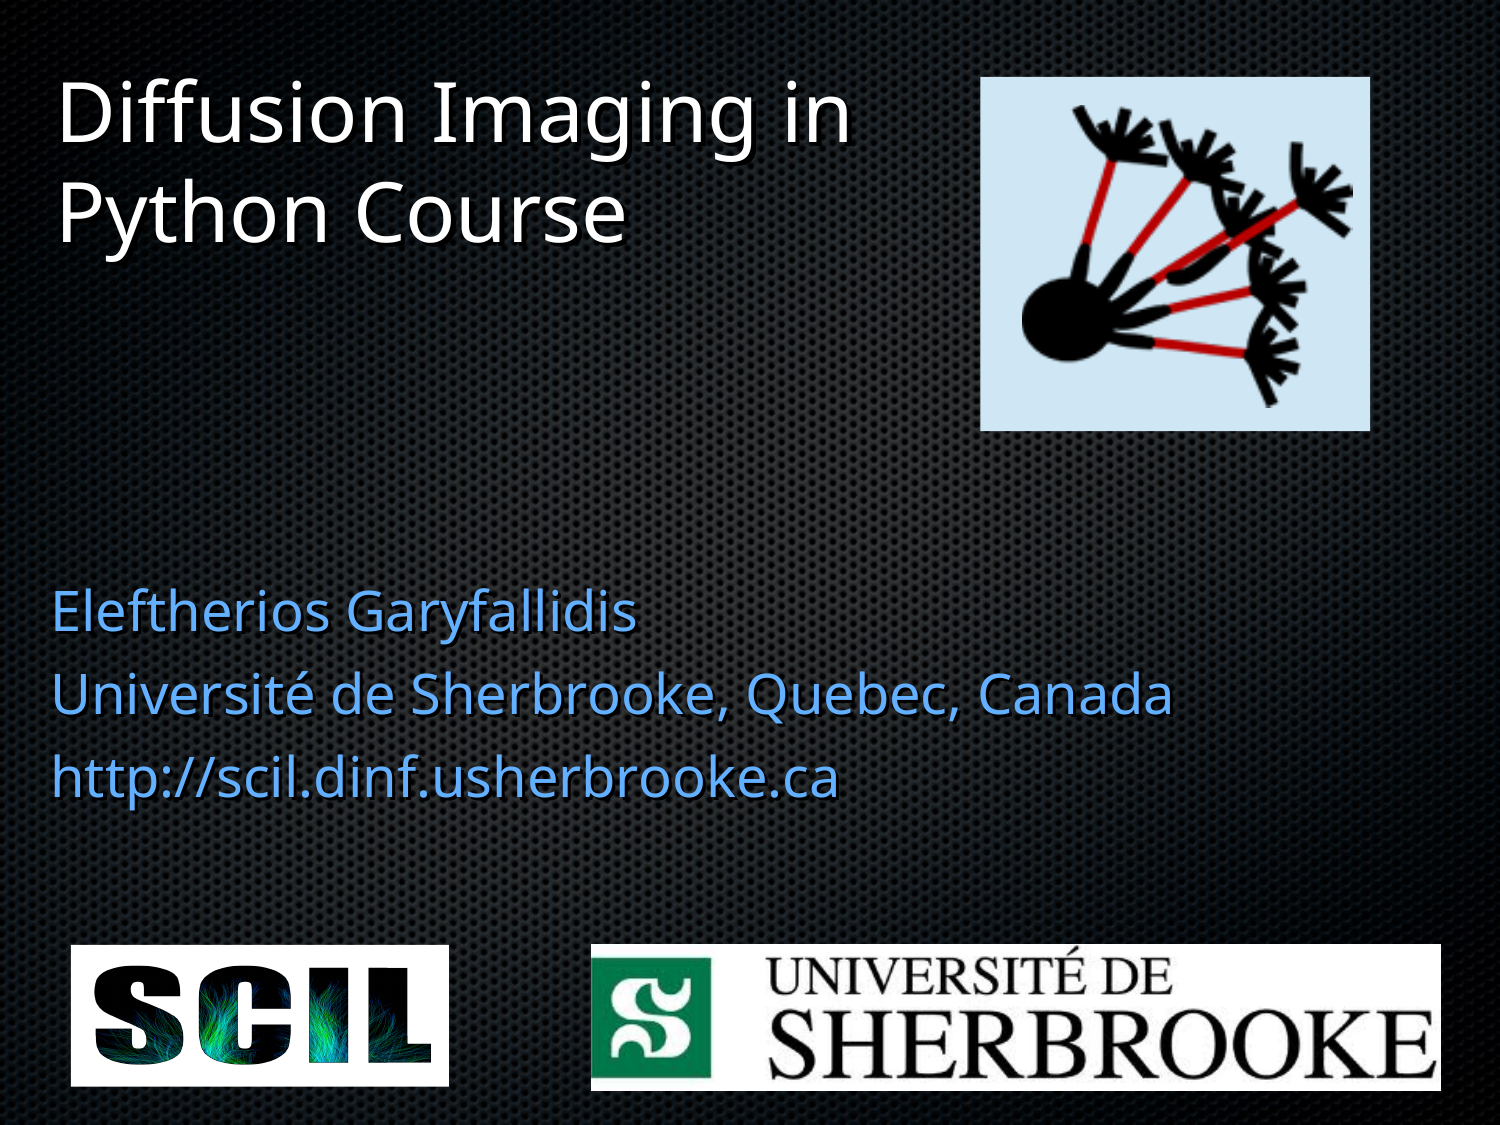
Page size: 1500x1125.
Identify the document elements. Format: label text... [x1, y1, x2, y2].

text_box [70, 944, 449, 950]
picture [1022, 105, 1353, 408]
title Diffusion Imaging in Python Course [47, 0, 1477, 268]
picture [0, 0, 1500, 1125]
text_box [980, 76, 1371, 432]
list Eleftherios Garyfallidis Université de Sherbrooke, Quebec, Canada http://scil.dinf.usherbrooke.ca [42, 566, 1453, 818]
text_box [70, 1081, 449, 1087]
